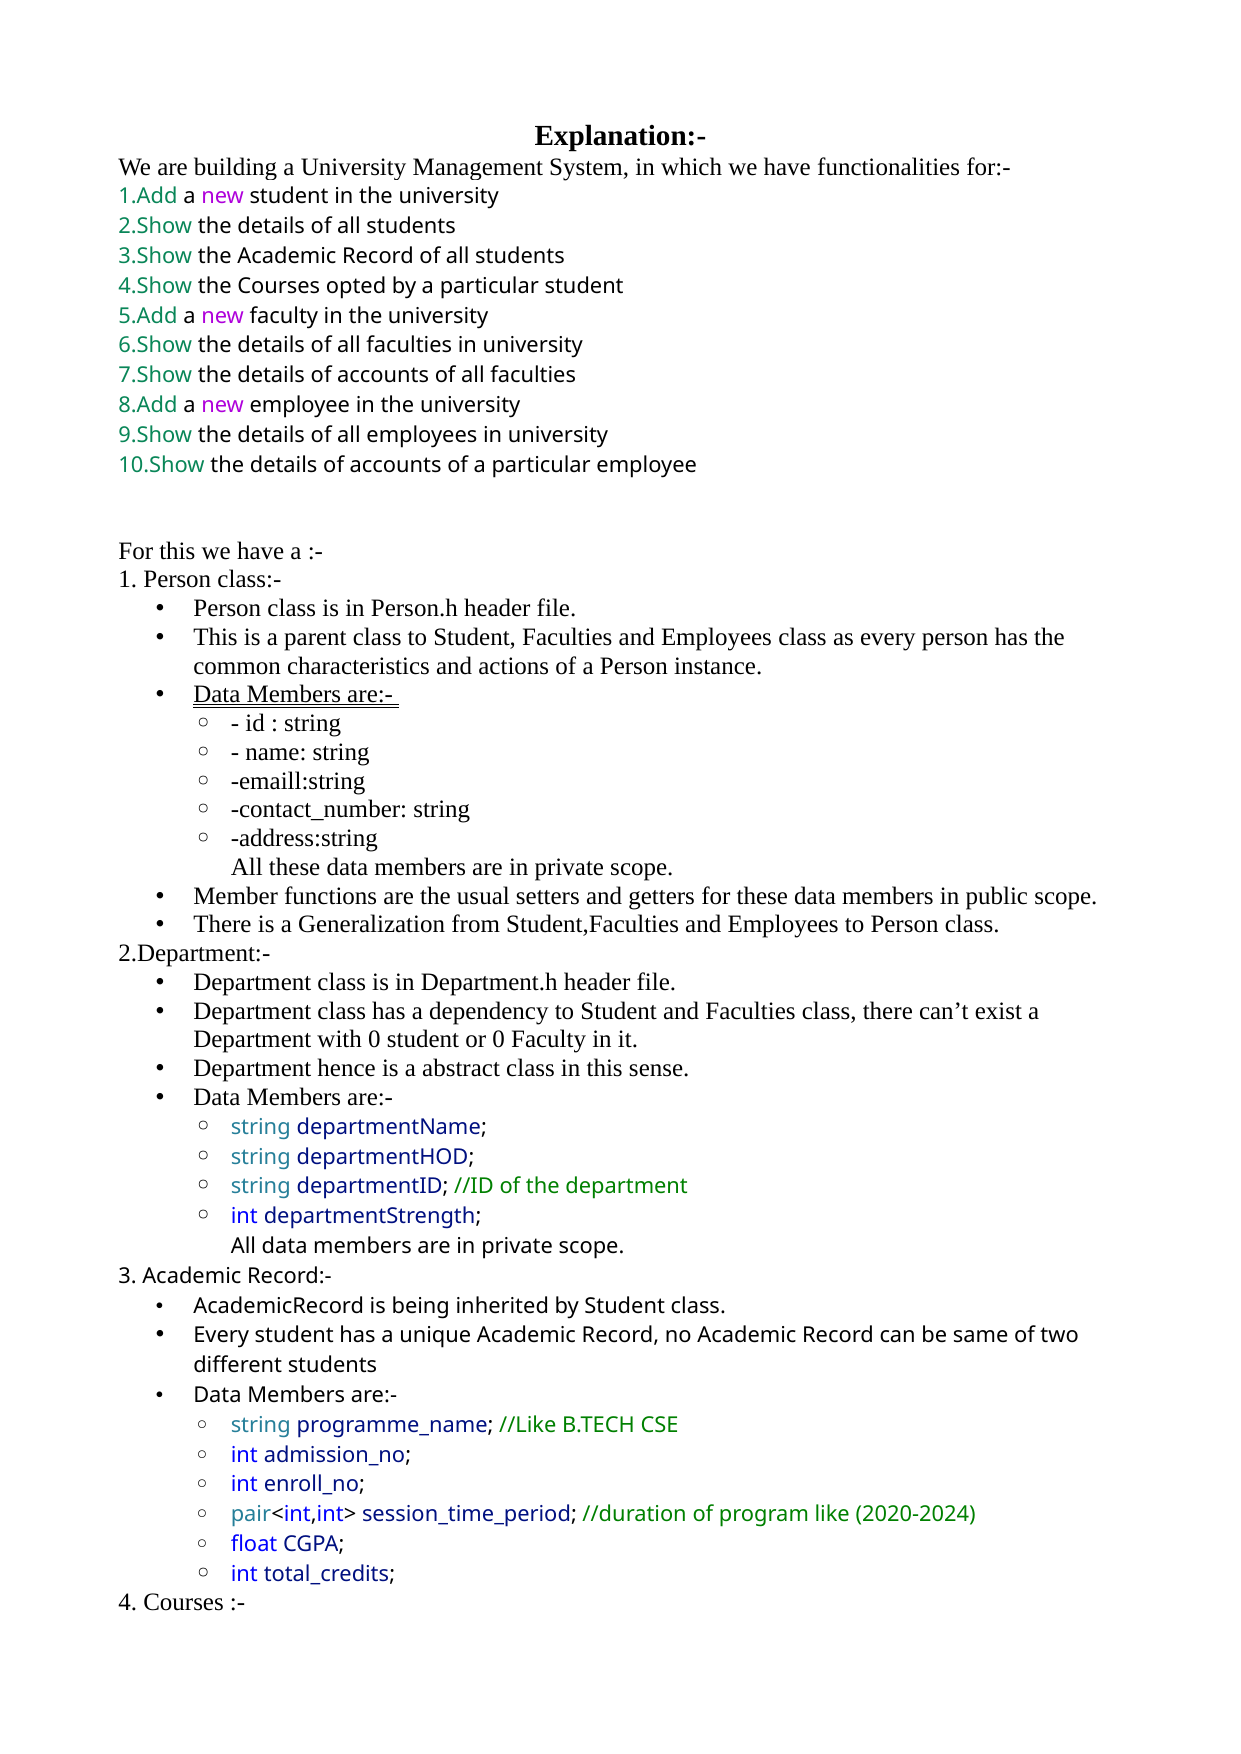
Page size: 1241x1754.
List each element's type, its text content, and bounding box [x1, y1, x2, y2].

list - name: string [193, 737, 1122, 766]
list Department hence is a abstract class in this sense. [156, 1053, 1122, 1082]
text 4.Show the Courses opted by a particular student [118, 270, 1122, 299]
list There is a Generalization from Student,Faculties and Employees to Person class. [156, 909, 1122, 938]
list -contact_number: string [193, 794, 1122, 823]
list Every student has a unique Academic Record, no Academic Record can be same of two different students [156, 1319, 1122, 1379]
list string programme_name; //Like B.TECH CSE [193, 1409, 1122, 1438]
list -address:string [193, 823, 1122, 852]
text For this we have a :- [118, 536, 1122, 564]
list int enroll_no; [193, 1468, 1122, 1498]
list AcademicRecord is being inherited by Student class. [156, 1289, 1122, 1319]
text 7.Show the details of accounts of all faculties [118, 359, 1122, 389]
list int departmentStrength; [193, 1200, 1122, 1230]
text 9.Show the details of all employees in university [118, 419, 1122, 448]
list This is a parent class to Student, Faculties and Employees class as every person has the common characteristics and actions of a Person instance. [156, 622, 1122, 679]
list string departmentID; //ID of the department [193, 1170, 1122, 1200]
list pair<int,int> session_time_period; //duration of program like (2020-2024) [193, 1498, 1122, 1528]
list Data Members are:- [156, 1379, 1122, 1409]
text 2.Show the details of all students [118, 210, 1122, 240]
list - id : string [193, 708, 1122, 737]
text 3. Academic Record:- [118, 1260, 1122, 1289]
text We are building a University Management System, in which we have functionalities for:- [118, 152, 1122, 180]
list Person class is in Person.h header file. [156, 593, 1122, 622]
list All data members are in private scope. [193, 1230, 1122, 1260]
list Member functions are the usual setters and getters for these data members in public scope. [156, 881, 1122, 909]
text 4. Courses :- [118, 1587, 1122, 1616]
text 3.Show the Academic Record of all students [118, 240, 1122, 270]
list Department class has a dependency to Student and Faculties class, there can’t exist a Department with 0 student or 0 Faculty in it. [156, 996, 1122, 1053]
text Explanation:- [118, 118, 1122, 152]
list string departmentHOD; [193, 1141, 1122, 1170]
list int admission_no; [193, 1438, 1122, 1468]
list string departmentName; [193, 1111, 1122, 1141]
list Data Members are:- [156, 1082, 1122, 1111]
text 5.Add a new faculty in the university [118, 299, 1122, 329]
list All these data members are in private scope. [193, 852, 1122, 881]
list int total_credits; [193, 1558, 1122, 1587]
list Data Members are:- [156, 679, 1122, 708]
list float CGPA; [193, 1528, 1122, 1558]
text 10.Show the details of accounts of a particular employee [118, 448, 1122, 478]
text 8.Add a new employee in the university [118, 389, 1122, 419]
text 1.Add a new student in the university [118, 180, 1122, 210]
list Department class is in Department.h header file. [156, 967, 1122, 996]
text 2.Department:- [118, 938, 1122, 967]
list -emaill:string [193, 766, 1122, 794]
text 6.Show the details of all faculties in university [118, 329, 1122, 359]
text 1. Person class:- [118, 564, 1122, 593]
